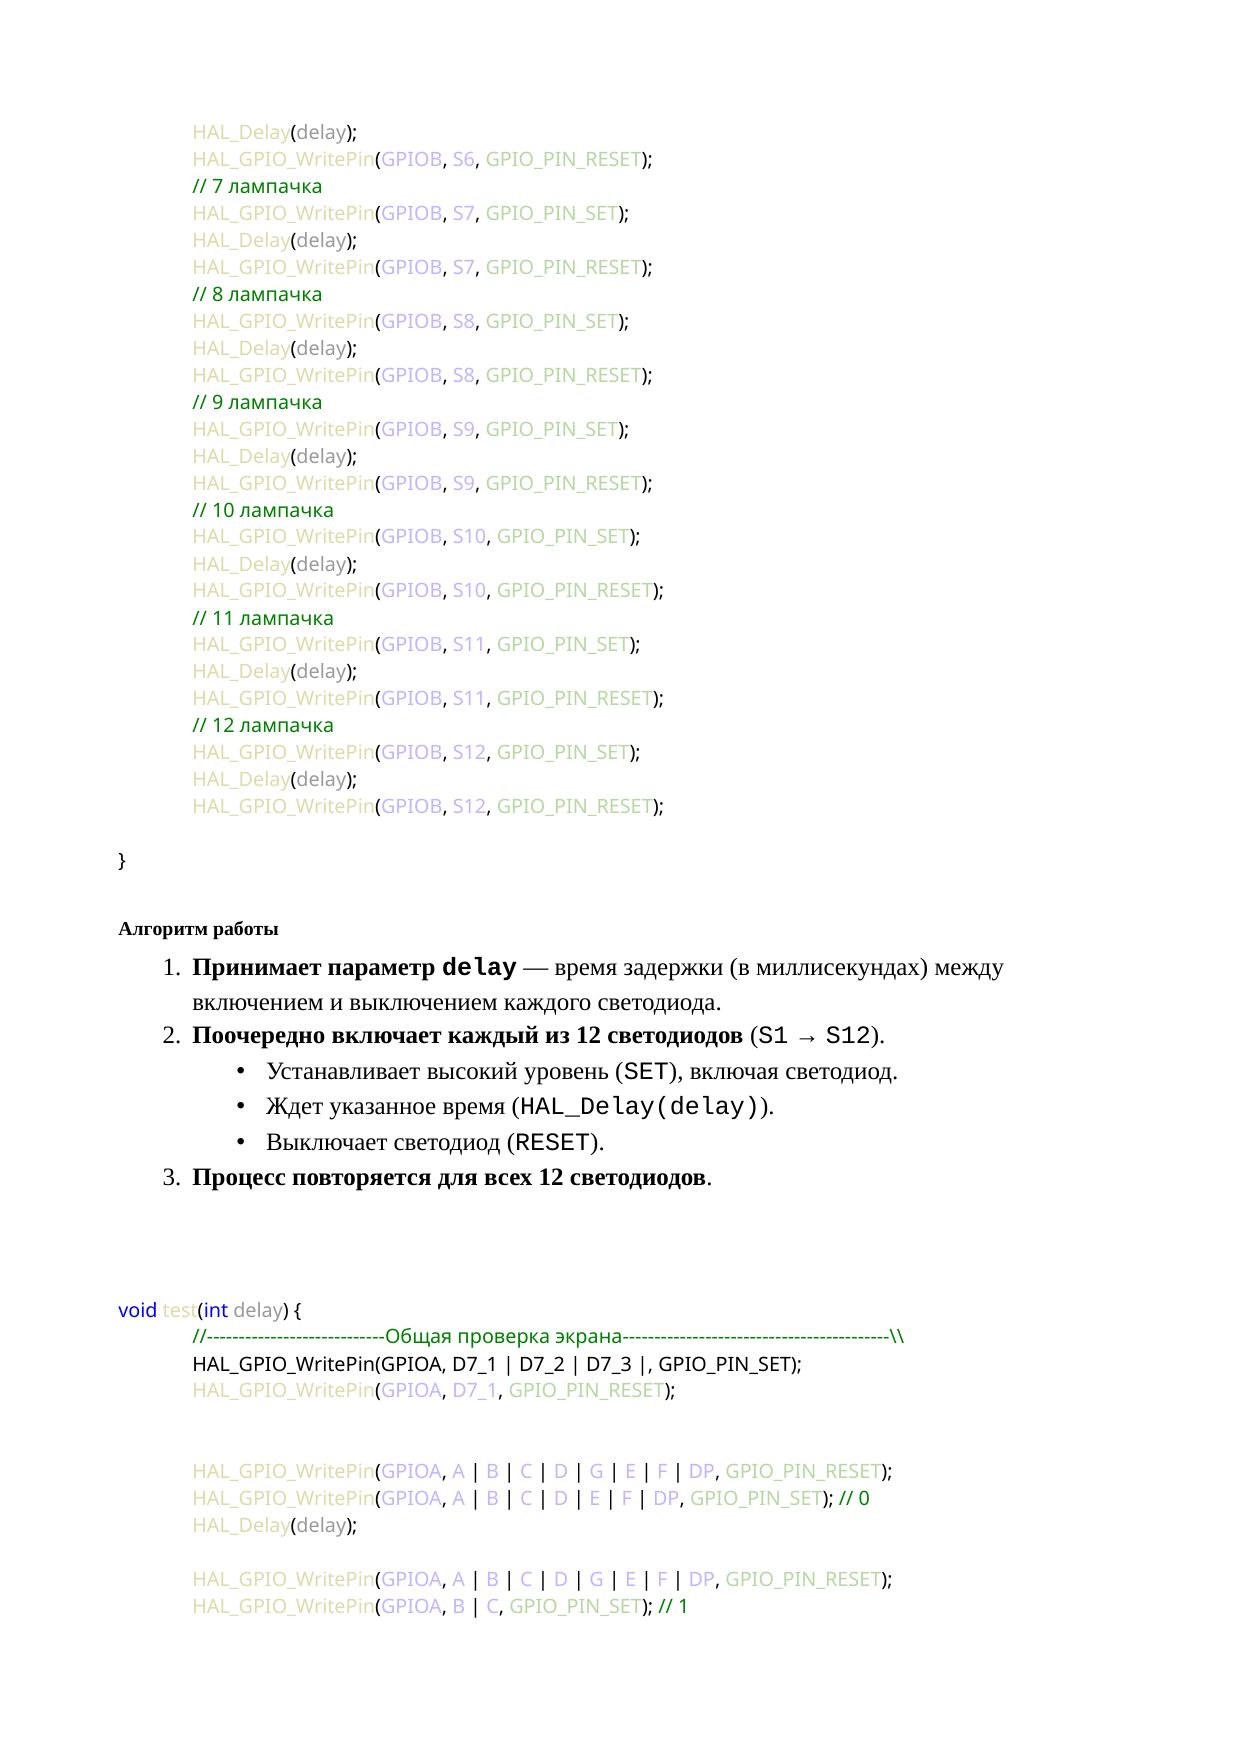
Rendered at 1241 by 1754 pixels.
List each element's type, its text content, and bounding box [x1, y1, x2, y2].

text HAL_Delay(delay); [118, 550, 1122, 577]
text // 8 лампачка [118, 280, 1122, 307]
text // 9 лампачка [118, 388, 1122, 415]
text HAL_GPIO_WritePin(GPIOB, S10, GPIO_PIN_SET); [118, 523, 1122, 550]
text HAL_GPIO_WritePin(GPIOA, A | B | C | D | E | F | DP, GPIO_PIN_SET); // 0 [118, 1485, 1122, 1512]
list Принимает параметр delay — время задержки (в миллисекундах) между включением и выключением каждого светодиода. [162, 952, 1122, 1016]
text // 12 лампачка [118, 712, 1122, 739]
subtitle Алгоритм работы [118, 917, 1122, 940]
list Поочередно включает каждый из 12 светодиодов (S1 → S12). [162, 1020, 1122, 1051]
text HAL_Delay(delay); [118, 658, 1122, 685]
text HAL_Delay(delay); [118, 766, 1122, 793]
text HAL_GPIO_WritePin(GPIOB, S10, GPIO_PIN_RESET); [118, 577, 1122, 604]
text } [118, 847, 1122, 873]
text HAL_GPIO_WritePin(GPIOB, S11, GPIO_PIN_SET); [118, 631, 1122, 658]
text HAL_Delay(delay); [118, 442, 1122, 469]
text HAL_GPIO_WritePin(GPIOA, B | C, GPIO_PIN_SET); // 1 [118, 1593, 1122, 1619]
text HAL_GPIO_WritePin(GPIOB, S8, GPIO_PIN_SET); [118, 307, 1122, 334]
text void test(int delay) { [118, 1296, 1122, 1323]
text HAL_GPIO_WritePin(GPIOA, D7_1, GPIO_PIN_RESET); [118, 1377, 1122, 1404]
list Процесс повторяется для всех 12 светодиодов. [162, 1162, 1122, 1191]
list Ждет указанное время (HAL_Delay(delay)). [236, 1091, 1122, 1122]
text // 7 лампачка [118, 172, 1122, 199]
text HAL_GPIO_WritePin(GPIOB, S12, GPIO_PIN_SET); [118, 739, 1122, 766]
text HAL_GPIO_WritePin(GPIOA, D7_1 | D7_2 | D7_3 |, GPIO_PIN_SET); [118, 1350, 1122, 1377]
list Устанавливает высокий уровень (SET), включая светодиод. [236, 1056, 1122, 1087]
text HAL_GPIO_WritePin(GPIOA, A | B | C | D | G | E | F | DP, GPIO_PIN_RESET); [118, 1566, 1122, 1593]
text HAL_Delay(delay); [118, 226, 1122, 253]
text HAL_Delay(delay); [118, 334, 1122, 361]
text //----------------------------Общая проверка экрана------------------------------------------\\ [118, 1323, 1122, 1350]
text HAL_Delay(delay); [118, 1512, 1122, 1539]
text HAL_GPIO_WritePin(GPIOB, S9, GPIO_PIN_RESET); [118, 469, 1122, 496]
list Выключает светодиод (RESET). [236, 1127, 1122, 1157]
text HAL_Delay(delay); [118, 118, 1122, 145]
text // 10 лампачка [118, 496, 1122, 523]
text HAL_GPIO_WritePin(GPIOB, S6, GPIO_PIN_RESET); [118, 145, 1122, 172]
text HAL_GPIO_WritePin(GPIOB, S8, GPIO_PIN_RESET); [118, 361, 1122, 388]
text HAL_GPIO_WritePin(GPIOA, A | B | C | D | G | E | F | DP, GPIO_PIN_RESET); [118, 1458, 1122, 1485]
text HAL_GPIO_WritePin(GPIOB, S12, GPIO_PIN_RESET); [118, 793, 1122, 819]
text // 11 лампачка [118, 604, 1122, 631]
text HAL_GPIO_WritePin(GPIOB, S11, GPIO_PIN_RESET); [118, 685, 1122, 712]
text HAL_GPIO_WritePin(GPIOB, S9, GPIO_PIN_SET); [118, 415, 1122, 442]
text HAL_GPIO_WritePin(GPIOB, S7, GPIO_PIN_RESET); [118, 253, 1122, 280]
text HAL_GPIO_WritePin(GPIOB, S7, GPIO_PIN_SET); [118, 199, 1122, 226]
